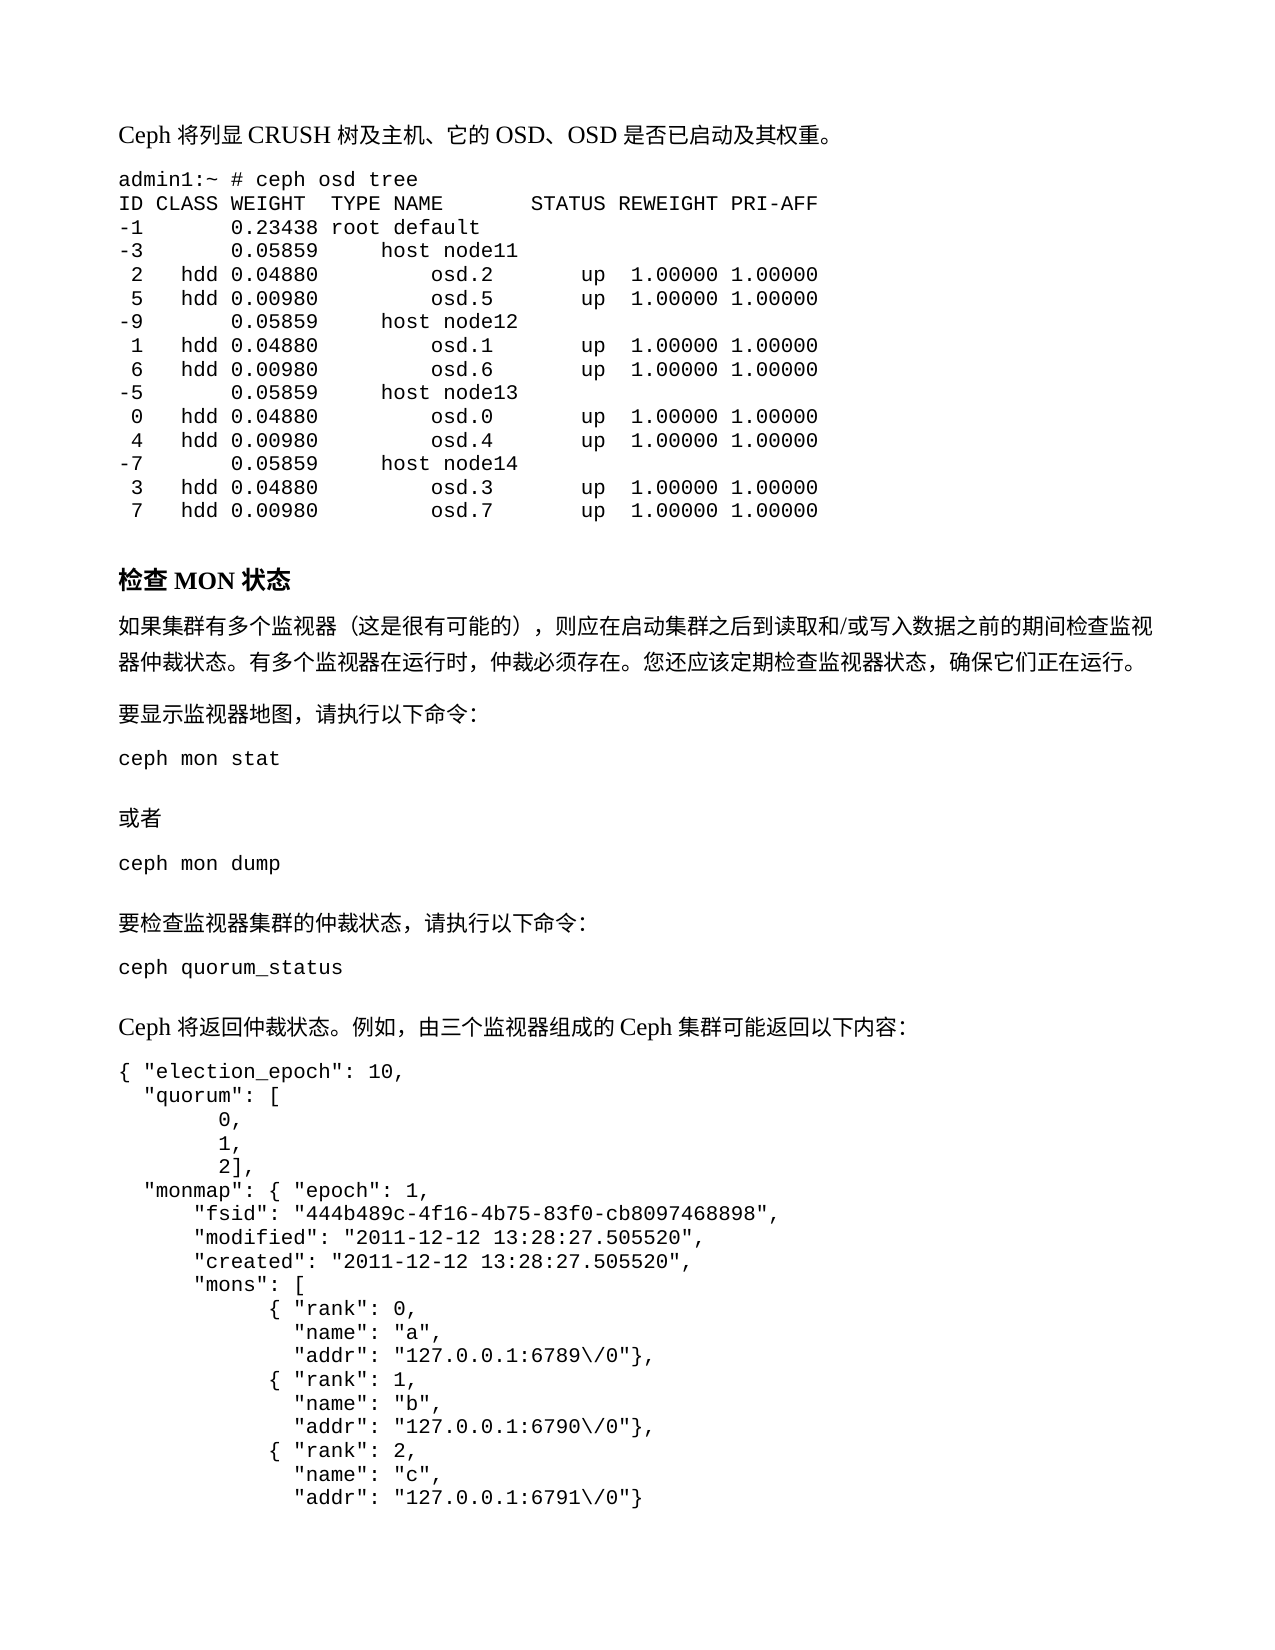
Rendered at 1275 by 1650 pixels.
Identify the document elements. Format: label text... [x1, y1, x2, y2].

text 5 hdd 0.00980 osd.5 up 1.00000 1.00000 [118, 288, 1157, 311]
text 6 hdd 0.00980 osd.6 up 1.00000 1.00000 [118, 359, 1157, 382]
text 4 hdd 0.00980 osd.4 up 1.00000 1.00000 [118, 429, 1157, 453]
text 1 hdd 0.04880 osd.1 up 1.00000 1.00000 [118, 335, 1157, 359]
text "addr": "127.0.0.1:6789\/0"}, [118, 1345, 1157, 1369]
text "modified": "2011-12-12 13:28:27.505520", [118, 1227, 1157, 1251]
text "mons": [ [118, 1274, 1157, 1298]
text "created": "2011-12-12 13:28:27.505520", [118, 1251, 1157, 1274]
text "name": "c", [118, 1463, 1157, 1487]
text -7 0.05859 host node14 [118, 453, 1157, 477]
text 如果集群有多个监视器（这是很有可能的），则应在启动集群之后到读取和/或写入数据之前的期间检查监视器仲裁状态。有多个监视器在运行时，仲裁必须存在。您还应该定期检查监视器状态，确保它们正在运行。 [118, 609, 1157, 677]
text "addr": "127.0.0.1:6791\/0"} [118, 1487, 1157, 1511]
text 或者 [118, 801, 1157, 833]
text "fsid": "444b489c-4f16-4b75-83f0-cb8097468898", [118, 1203, 1157, 1227]
text "monmap": { "epoch": 1, [118, 1180, 1157, 1203]
text -1 0.23438 root default [118, 217, 1157, 240]
text { "rank": 0, [118, 1298, 1157, 1322]
text 0, [118, 1109, 1157, 1132]
text Ceph 将列显 CRUSH 树及主机、它的 OSD、OSD 是否已启动及其权重。 [118, 118, 1157, 150]
text -5 0.05859 host node13 [118, 382, 1157, 406]
text ID CLASS WEIGHT TYPE NAME STATUS REWEIGHT PRI-AFF [118, 193, 1157, 217]
text admin1:~ # ceph osd tree [118, 169, 1157, 193]
text { "election_epoch": 10, [118, 1062, 1157, 1085]
text ceph quorum_status [118, 957, 1157, 981]
text 2], [118, 1156, 1157, 1180]
text "addr": "127.0.0.1:6790\/0"}, [118, 1416, 1157, 1440]
text ceph mon dump [118, 853, 1157, 876]
text 2 hdd 0.04880 osd.2 up 1.00000 1.00000 [118, 264, 1157, 288]
text 要显示监视器地图，请执行以下命令： [118, 697, 1157, 728]
text { "rank": 2, [118, 1440, 1157, 1463]
text Ceph 将返回仲裁状态。例如，由三个监视器组成的 Ceph 集群可能返回以下内容： [118, 1010, 1157, 1042]
text ceph mon stat [118, 748, 1157, 772]
text 0 hdd 0.04880 osd.0 up 1.00000 1.00000 [118, 406, 1157, 429]
text -9 0.05859 host node12 [118, 311, 1157, 335]
subtitle 检查 MON 状态 [118, 560, 1157, 597]
text { "rank": 1, [118, 1369, 1157, 1393]
text 要检查监视器集群的仲裁状态，请执行以下命令： [118, 906, 1157, 937]
text "name": "a", [118, 1322, 1157, 1345]
text -3 0.05859 host node11 [118, 240, 1157, 264]
text 1, [118, 1132, 1157, 1156]
text 3 hdd 0.04880 osd.3 up 1.00000 1.00000 [118, 477, 1157, 501]
text "name": "b", [118, 1393, 1157, 1416]
text 7 hdd 0.00980 osd.7 up 1.00000 1.00000 [118, 501, 1157, 524]
text "quorum": [ [118, 1085, 1157, 1109]
